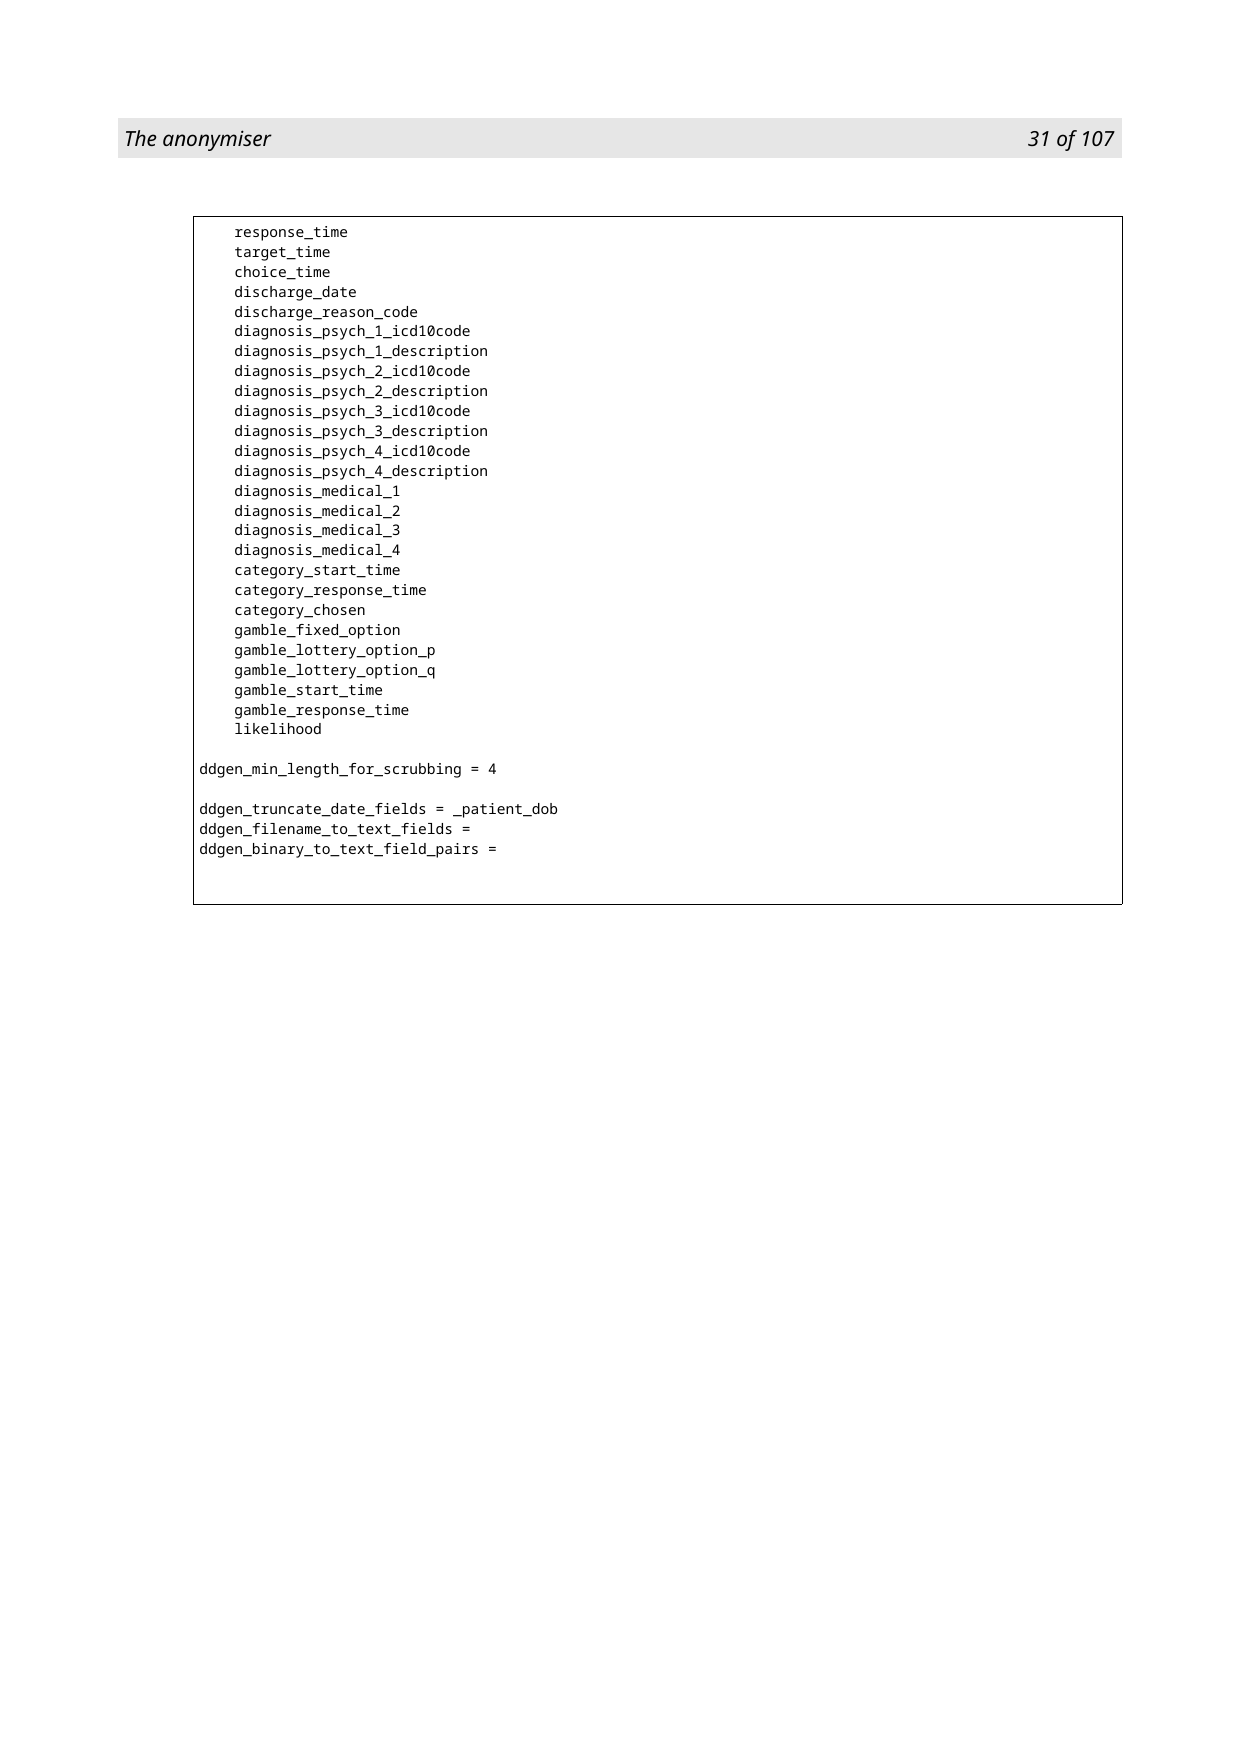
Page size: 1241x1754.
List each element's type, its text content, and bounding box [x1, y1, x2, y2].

table_header response_time target_time choice_time discharge_date discharge_reason_code diagnosis_psych_1_icd10code diagnosis_psych_1_description diagnosis_psych_2_icd10code diagnosis_psych_2_description diagnosis_psych_3_icd10code diagnosis_psych_3_description diagnosis_psych_4_icd10code diagnosis_psych_4_description diagnosis_medical_1 diagnosis_medical_2 diagnosis_medical_3 diagnosis_medical_4 category_start_time category_response_time category_chosen gamble_fixed_option gamble_lottery_option_p gamble_lottery_option_q gamble_start_time gamble_response_time likelihood ddgen_min_length_for_scrubbing = 4 ddgen_truncate_date_fields = _patient_dob ddgen_filename_to_text_fields = ddgen_binary_to_text_field_pairs = [194, 217, 1122, 904]
